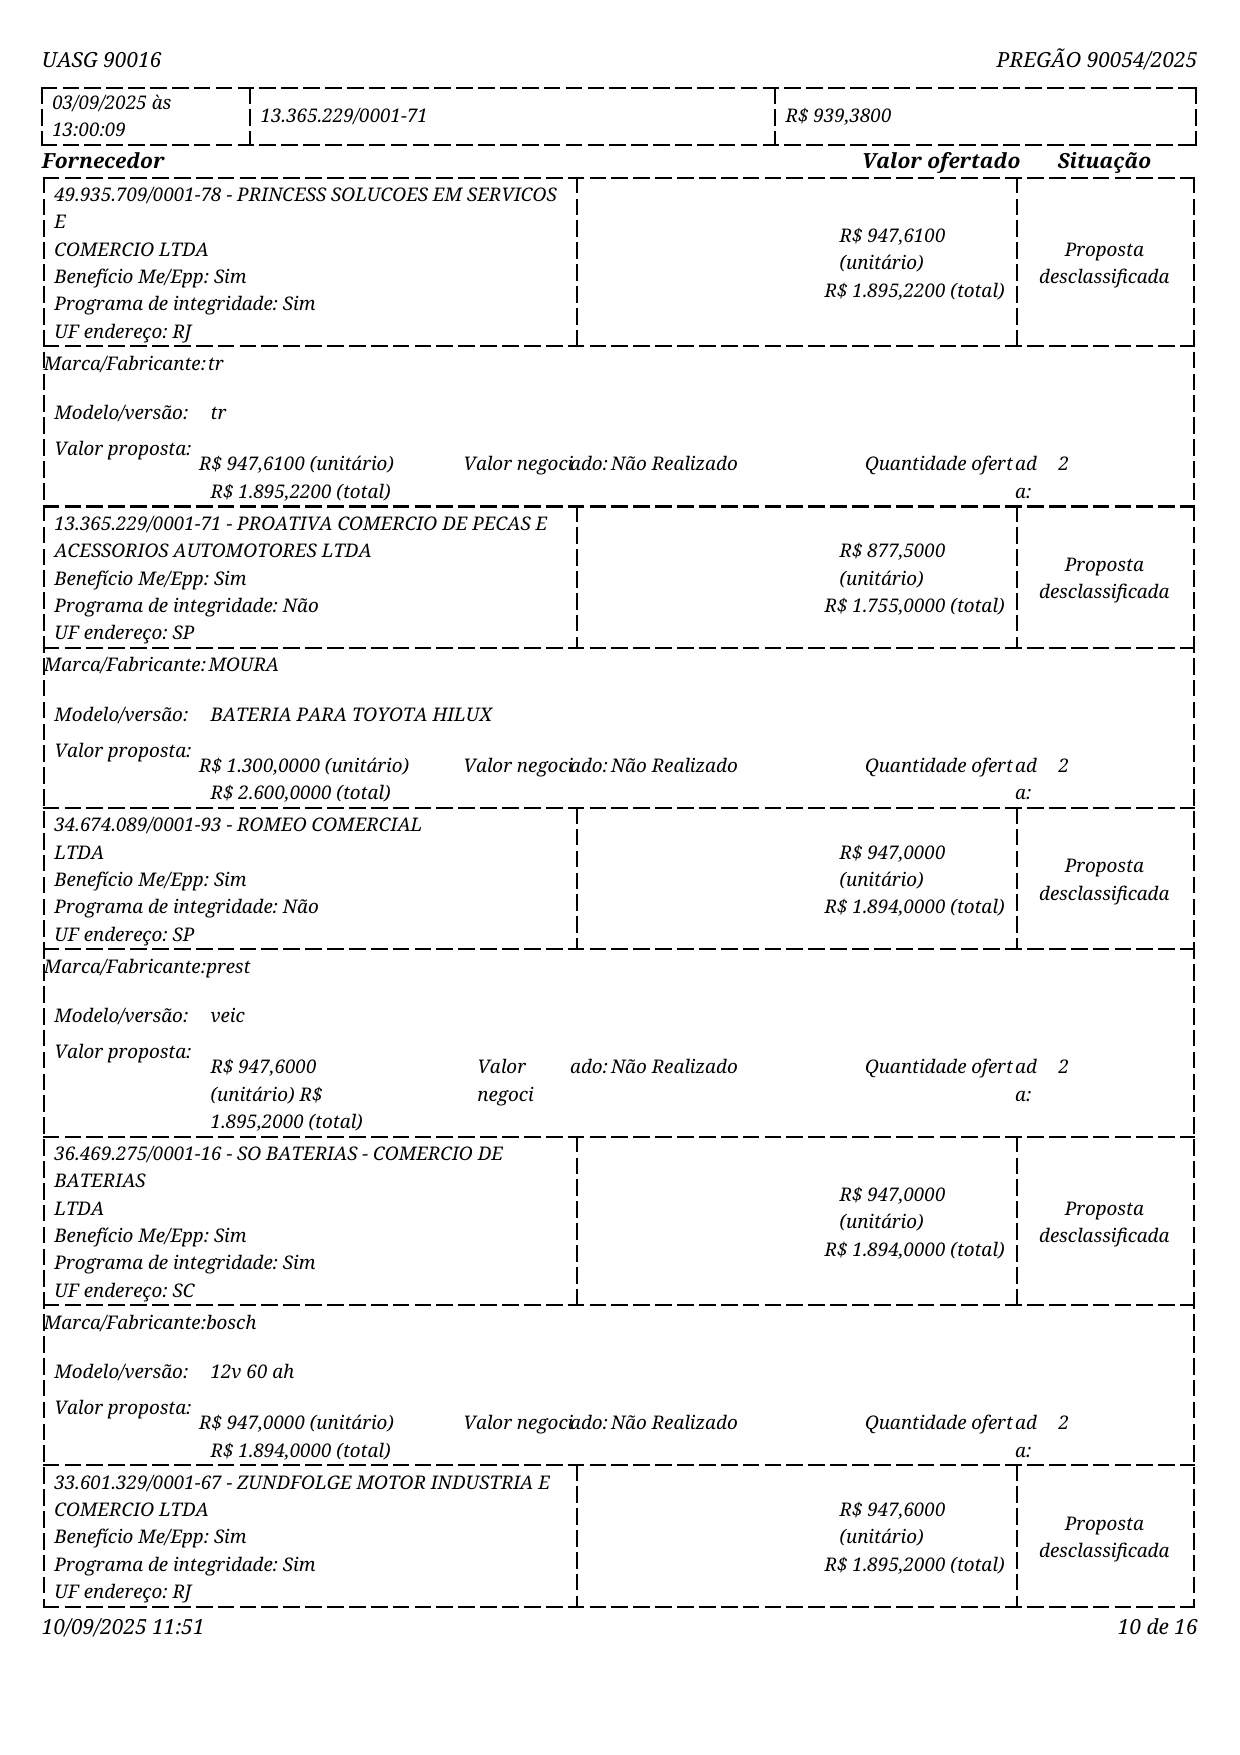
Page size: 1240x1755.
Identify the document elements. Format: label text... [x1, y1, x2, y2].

table_cell 34.674.089/0001-93 - ROMEO COMERCIAL LTDA Benefício Me/Epp: Sim Programa de integridade: Não UF endereço: SP [44, 807, 477, 948]
table_header R$ 947,6100 (unitário) R$ 1.895,2200 (total) [788, 177, 1017, 345]
table_cell 12v 60 ah [199, 1356, 577, 1405]
table_header 13.365.229/0001-71 [250, 87, 775, 144]
table_cell 13.365.229/0001-71 - PROATIVA COMERCIO DE PECAS E ACESSORIOS AUTOMOTORES LTDA Benefício Me/Epp: Sim Programa de integridade: Não UF endereço: SP [44, 505, 577, 647]
table_cell [477, 807, 577, 948]
table_cell ado: Não Realizado [577, 1405, 787, 1464]
table_cell [788, 948, 1017, 999]
table_cell R$ 947,0000 (unitário) R$ 1.894,0000 (total) [788, 807, 1017, 948]
table_cell [577, 647, 787, 698]
table_cell ado: Não Realizado [577, 446, 787, 505]
table_cell [1017, 948, 1194, 999]
table_cell [1017, 698, 1194, 747]
table_cell ado: Não Realizado [577, 1049, 787, 1136]
table_cell R$ 947,6100 (unitário) Valor negoci R$ 1.895,2200 (total) [199, 446, 577, 505]
text Fornecedor Valor ofertado Situação [42, 146, 1200, 174]
table_cell Modelo/versão: Valor proposta: [44, 397, 199, 505]
table_header Proposta desclassificada [1017, 177, 1194, 345]
table_header 49.935.709/0001-78 - PRINCESS SOLUCOES EM SERVICOS E COMERCIO LTDA Benefício Me/Epp: Sim Programa de integridade: Sim UF endereço: RJ [44, 177, 577, 345]
table_cell [1017, 1304, 1194, 1356]
table_cell Marca/Fabricante: MOURA [44, 647, 577, 698]
table_cell [577, 397, 787, 446]
table_cell [1017, 1000, 1194, 1049]
table_cell [577, 345, 787, 397]
table_cell [788, 1000, 1017, 1049]
table_cell [1017, 1356, 1194, 1405]
table_cell Proposta desclassificada [1017, 1464, 1194, 1606]
table_cell R$ 947,6000 (unitário) R$ 1.895,2000 (total) [199, 1049, 477, 1136]
table_cell Proposta desclassificada [1017, 807, 1194, 948]
table_cell 2 [1048, 1405, 1194, 1464]
table_header [577, 177, 787, 345]
table_cell Modelo/versão: Valor proposta: [44, 1000, 199, 1136]
table_cell ada: [1017, 1049, 1048, 1136]
table_cell [577, 948, 787, 999]
table_cell [577, 1000, 787, 1049]
table_cell [1017, 345, 1194, 397]
table_cell [788, 397, 1017, 446]
table_cell BATERIA PARA TOYOTA HILUX [199, 698, 577, 747]
table_cell [788, 647, 1017, 698]
table_cell Quantidade ofert [788, 446, 1017, 505]
table_cell 2 [1048, 1049, 1194, 1136]
table_cell Quantidade ofert [788, 1049, 1017, 1136]
table_cell ada: [1017, 1405, 1048, 1464]
table_cell 2 [1048, 747, 1194, 807]
table_cell Quantidade ofert [788, 747, 1017, 807]
table_cell R$ 947,6000 (unitário) R$ 1.895,2000 (total) [788, 1464, 1017, 1606]
table_cell R$ 947,0000 (unitário) Valor negoci R$ 1.894,0000 (total) [199, 1405, 577, 1464]
table_cell [788, 1304, 1017, 1356]
table_header 03/09/2025 às 13:00:09 [42, 87, 250, 144]
table_cell [577, 1136, 787, 1304]
table_cell [577, 505, 787, 647]
table_cell Valor negoci [477, 1049, 577, 1136]
table_cell ada: [1017, 747, 1048, 807]
table_cell [577, 807, 787, 948]
table_cell [788, 345, 1017, 397]
table_cell veic [199, 1000, 477, 1049]
table_cell Quantidade ofert [788, 1405, 1017, 1464]
table_cell [1017, 397, 1194, 446]
table_cell 33.601.329/0001-67 - ZUNDFOLGE MOTOR INDUSTRIA E COMERCIO LTDA Benefício Me/Epp: Sim Programa de integridade: Sim UF endereço: RJ [44, 1464, 577, 1606]
table_cell Proposta desclassificada [1017, 505, 1194, 647]
table_cell [788, 1356, 1017, 1405]
table_header R$ 939,3800 [775, 87, 1196, 144]
table_cell ada: [1017, 446, 1048, 505]
table_cell [477, 948, 577, 999]
table_cell [477, 1000, 577, 1049]
table_cell Marca/Fabricante: bosch [44, 1304, 577, 1356]
table_cell ado: Não Realizado [577, 747, 787, 807]
table_cell 2 [1048, 446, 1194, 505]
table_cell tr [199, 397, 577, 446]
table_cell [577, 698, 787, 747]
table_cell R$ 947,0000 (unitário) R$ 1.894,0000 (total) [788, 1136, 1017, 1304]
table_cell [577, 1304, 787, 1356]
table_cell 36.469.275/0001-16 - SO BATERIAS - COMERCIO DE BATERIAS LTDA Benefício Me/Epp: Sim Programa de integridade: Sim UF endereço: SC [44, 1136, 577, 1304]
table_cell R$ 877,5000 (unitário) R$ 1.755,0000 (total) [788, 505, 1017, 647]
table_cell [788, 698, 1017, 747]
table_cell Modelo/versão: Valor proposta: [44, 1356, 199, 1464]
table_cell Marca/Fabricante: prest [44, 948, 477, 999]
table_cell Marca/Fabricante: tr [44, 345, 577, 397]
table_cell Proposta desclassificada [1017, 1136, 1194, 1304]
table_cell R$ 1.300,0000 (unitário) Valor negoci R$ 2.600,0000 (total) [199, 747, 577, 807]
table_cell [577, 1464, 787, 1606]
table_cell [1017, 647, 1194, 698]
table_cell Modelo/versão: Valor proposta: [44, 698, 199, 807]
table_cell [577, 1356, 787, 1405]
